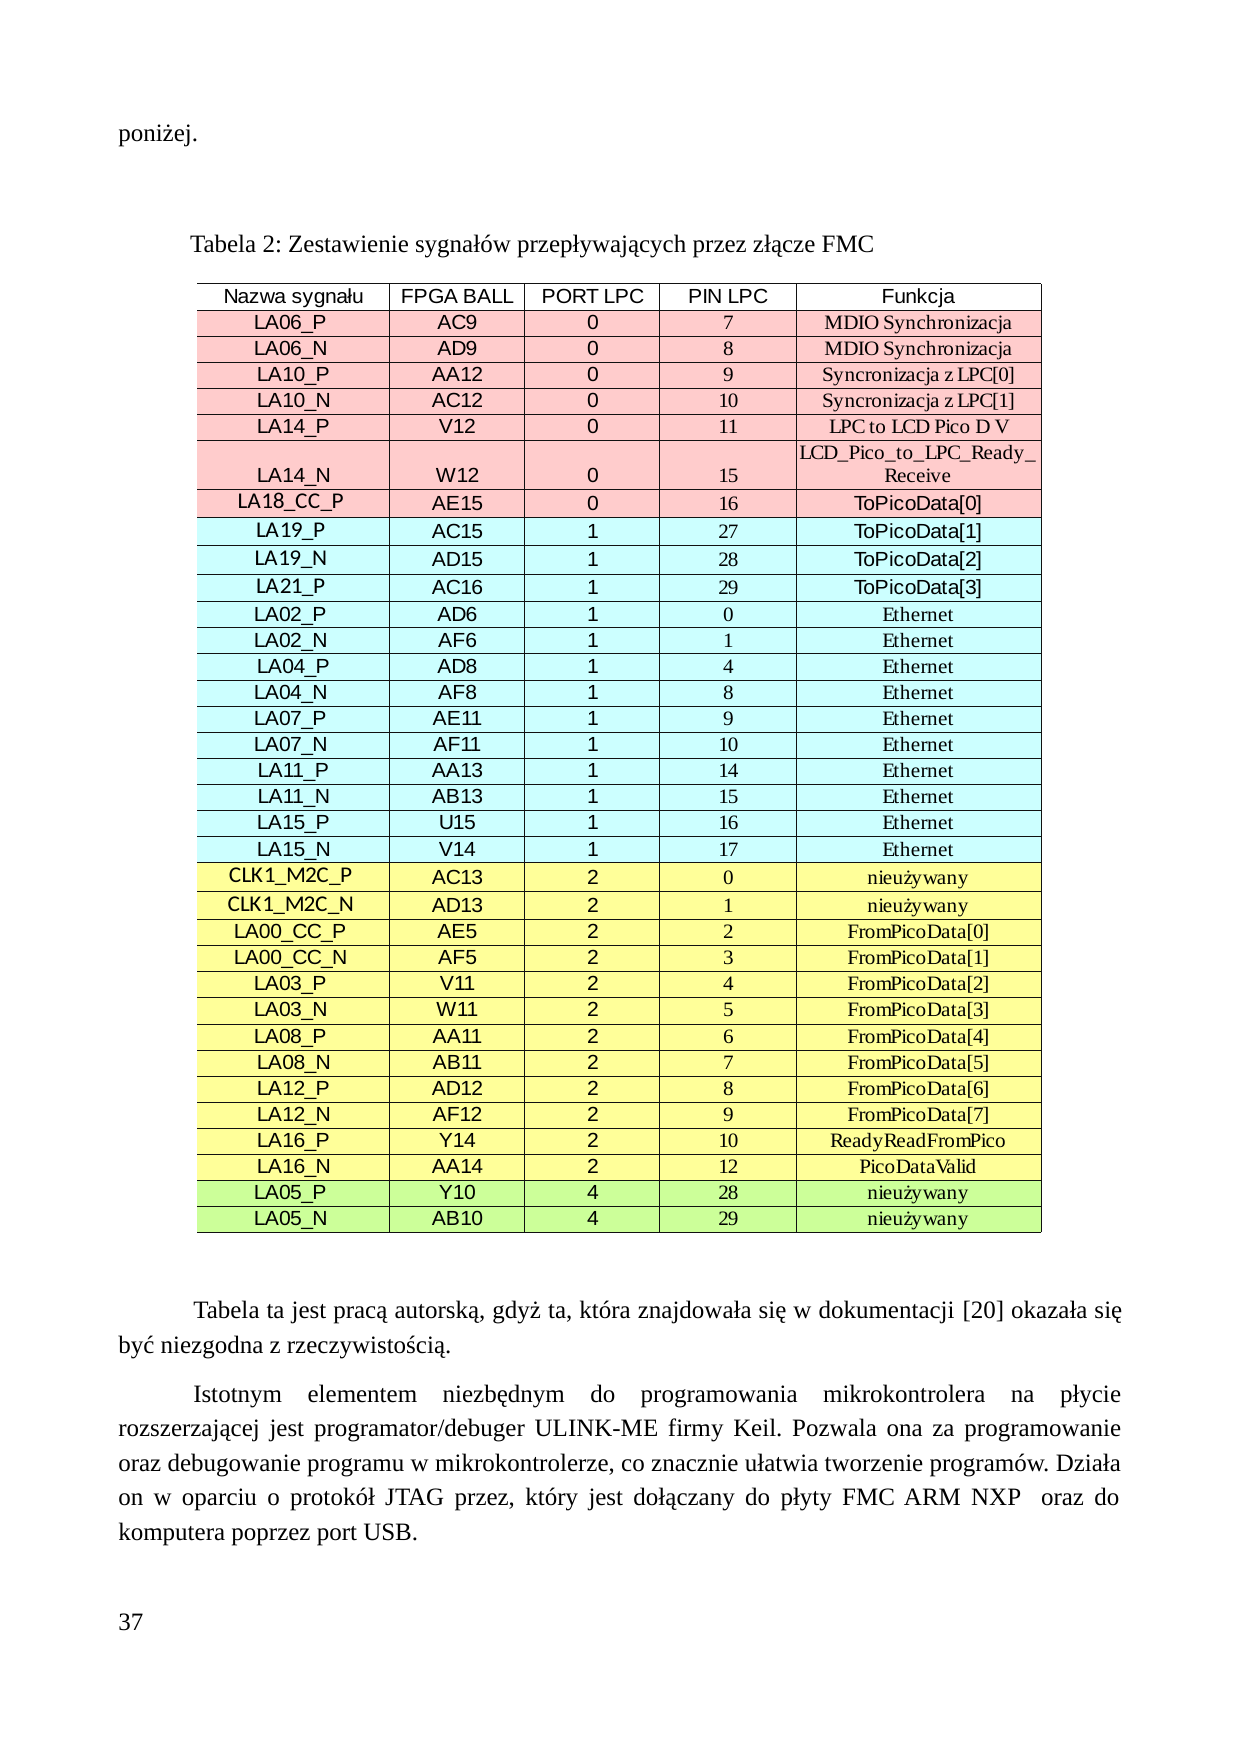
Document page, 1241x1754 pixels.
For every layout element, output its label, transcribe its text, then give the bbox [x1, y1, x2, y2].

text Istotnym elementem niezbędnym do programowania mikrokontrolera na płycie rozszerzającej jest programator/debuger ULINK-ME firmy Keil. Pozwala ona za programowanie oraz debugowanie programu w mikrokontrolerze, co znacznie ułatwia tworzenie programów. Działa on w oparciu o protokół JTAG przez, który jest dołączany do płyty FMC ARM NXP oraz do komputera poprzez port USB. [118, 1379, 1122, 1546]
text Tabela ta jest pracą autorską, gdyż ta, która znajdowała się w dokumentacji [20] okazała się być niezgodna z rzeczywistością. [118, 1296, 1122, 1359]
text poniżej. [118, 118, 1122, 147]
text Tabela 2: Zestawienie sygnałów przepływających przez złącze FMC [190, 229, 1051, 257]
